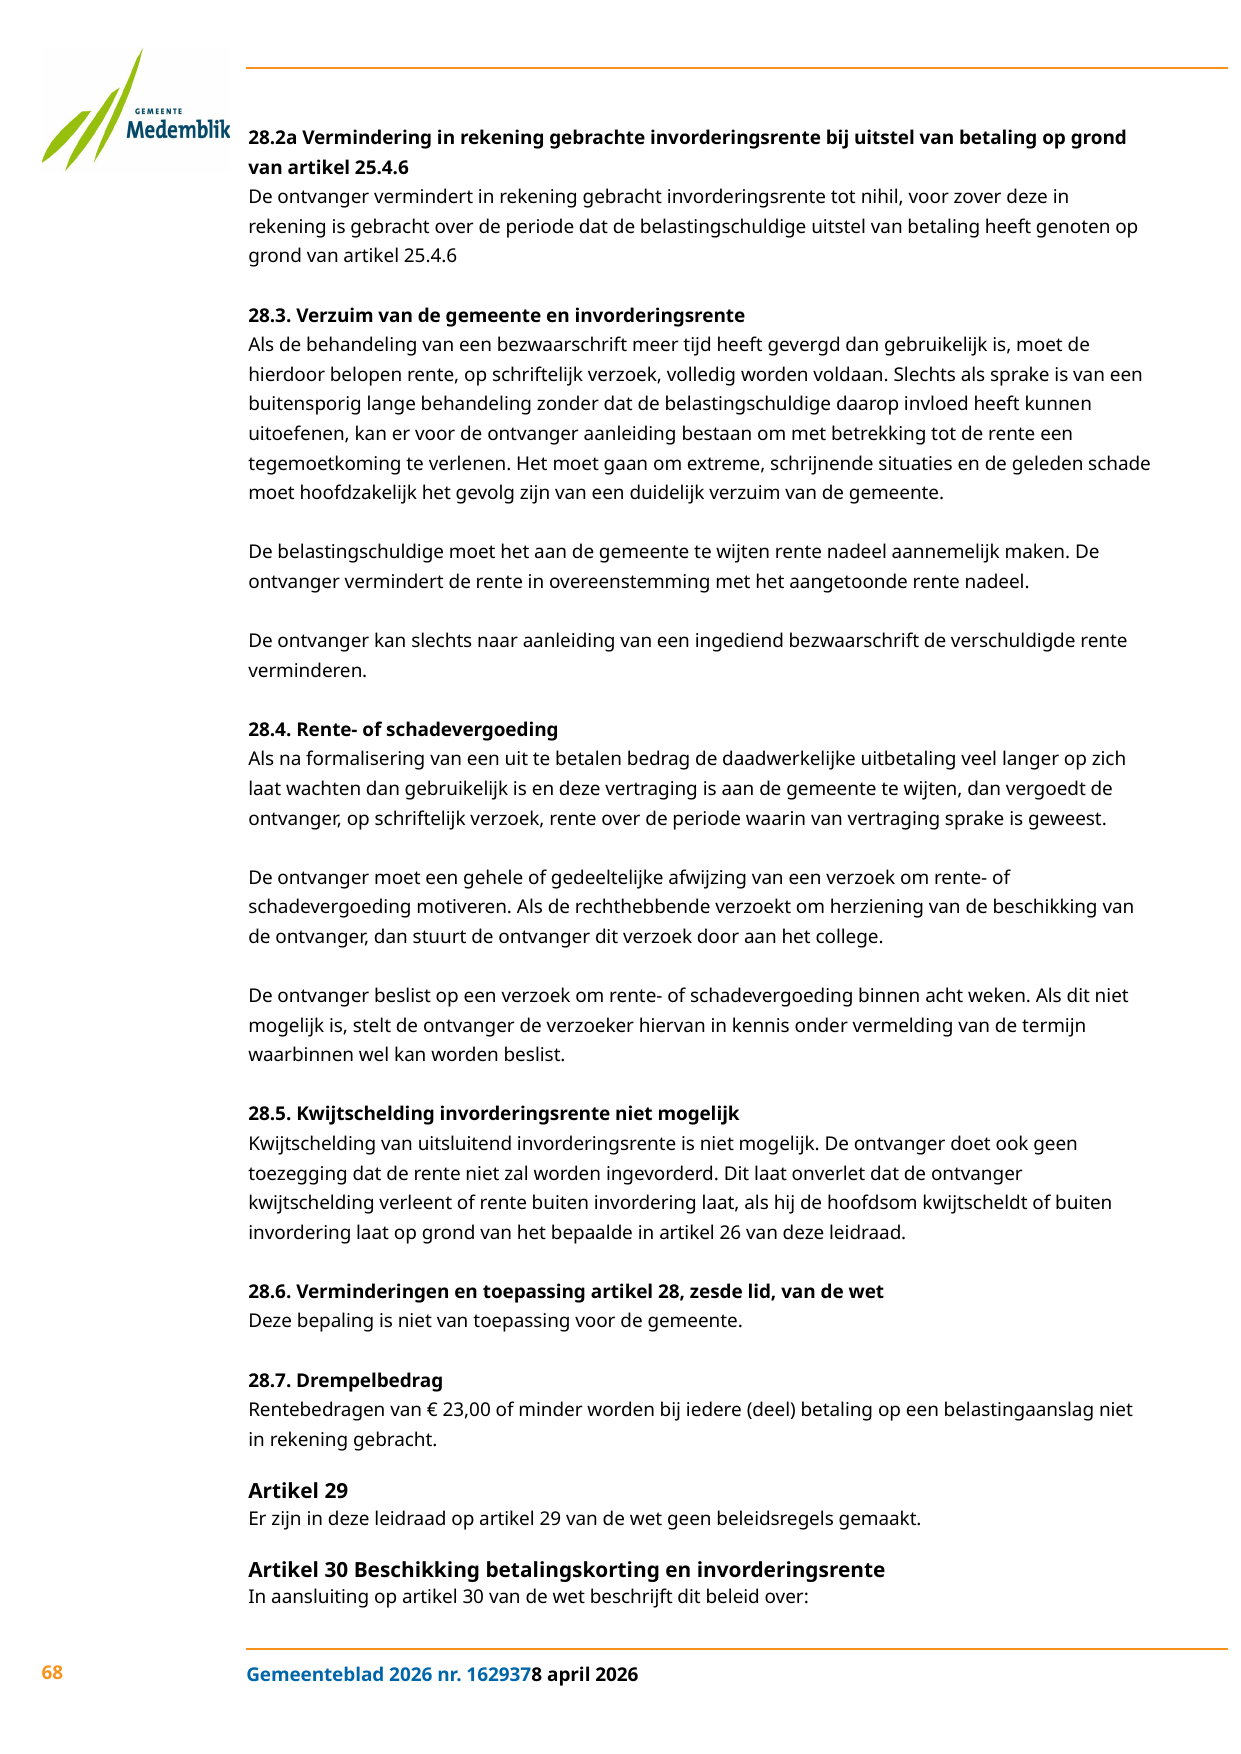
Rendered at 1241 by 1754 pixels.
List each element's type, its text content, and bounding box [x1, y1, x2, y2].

text Rentebedragen van € 23,00 of minder worden bij iedere (deel) betaling op een belastingaanslag niet in rekening gebracht. [248, 1396, 1152, 1452]
text 28.7. Drempelbedrag [248, 1367, 1152, 1393]
text Als de behandeling van een bezwaarschrift meer tijd heeft gevergd dan gebruikelijk is, moet de hierdoor belopen rente, op schriftelijk verzoek, volledig worden voldaan. Slechts als sprake is van een buitensporig lange behandeling zonder dat de belastingschuldige daarop invloed heeft kunnen uitoefenen, kan er voor de ontvanger aanleiding bestaan om met betrekking tot de rente een tegemoetkoming te verlenen. Het moet gaan om extreme, schrijnende situaties en de geleden schade moet hoofdzakelijk het gevolg zijn van een duidelijk verzuim van de gemeente. [248, 331, 1152, 505]
text De ontvanger vermindert in rekening gebracht invorderingsrente tot nihil, voor zover deze in rekening is gebracht over de periode dat de belastingschuldige uitstel van betaling heeft genoten op grond van artikel 25.4.6 [248, 183, 1152, 268]
text 28.2a Vermindering in rekening gebrachte invorderingsrente bij uitstel van betaling op grond van artikel 25.4.6 [248, 124, 1152, 180]
text De ontvanger kan slechts naar aanleiding van een ingediend bezwaarschrift de verschuldigde rente verminderen. [248, 627, 1152, 683]
text Deze bepaling is niet van toepassing voor de gemeente. [248, 1308, 1152, 1333]
picture [41, 47, 231, 172]
text De ontvanger beslist op een verzoek om rente- of schadevergoeding binnen acht weken. Als dit niet mogelijk is, stelt de ontvanger de verzoeker hiervan in kennis onder vermelding van de termijn waarbinnen wel kan worden beslist. [248, 982, 1152, 1067]
text De belastingschuldige moet het aan de gemeente te wijten rente nadeel aannemelijk maken. De ontvanger vermindert de rente in overeenstemming met het aangetoonde rente nadeel. [248, 538, 1152, 594]
text 28.4. Rente- of schadevergoeding [248, 716, 1152, 742]
text Artikel 29 [248, 1476, 1152, 1505]
text Artikel 30 Beschikking betalingskorting en invorderingsrente [248, 1555, 1152, 1584]
text De ontvanger moet een gehele of gedeeltelijke afwijzing van een verzoek om rente- of schadevergoeding motiveren. Als de rechthebbende verzoekt om herziening van de beschikking van de ontvanger, dan stuurt de ontvanger dit verzoek door aan het college. [248, 864, 1152, 949]
text Er zijn in deze leidraad op artikel 29 van de wet geen beleidsregels gemaakt. [248, 1505, 1152, 1531]
text 28.5. Kwijtschelding invorderingsrente niet mogelijk [248, 1101, 1152, 1126]
text Als na formalisering van een uit te betalen bedrag de daadwerkelijke uitbetaling veel langer op zich laat wachten dan gebruikelijk is en deze vertraging is aan de gemeente te wijten, dan vergoedt de ontvanger, op schriftelijk verzoek, rente over de periode waarin van vertraging sprake is geweest. [248, 746, 1152, 831]
text Kwijtschelding van uitsluitend invorderingsrente is niet mogelijk. De ontvanger doet ook geen toezegging dat de rente niet zal worden ingevorderd. Dit laat onverlet dat de ontvanger kwijtschelding verleent of rente buiten invordering laat, als hij de hoofdsom kwijtscheldt of buiten invordering laat op grond van het bepaalde in artikel 26 van deze leidraad. [248, 1130, 1152, 1245]
text 28.6. Verminderingen en toepassing artikel 28, zesde lid, van de wet [248, 1278, 1152, 1304]
text 28.3. Verzuim van de gemeente en invorderingsrente [248, 302, 1152, 328]
text In aansluiting op artikel 30 van de wet beschrijft dit beleid over: [248, 1584, 1152, 1609]
